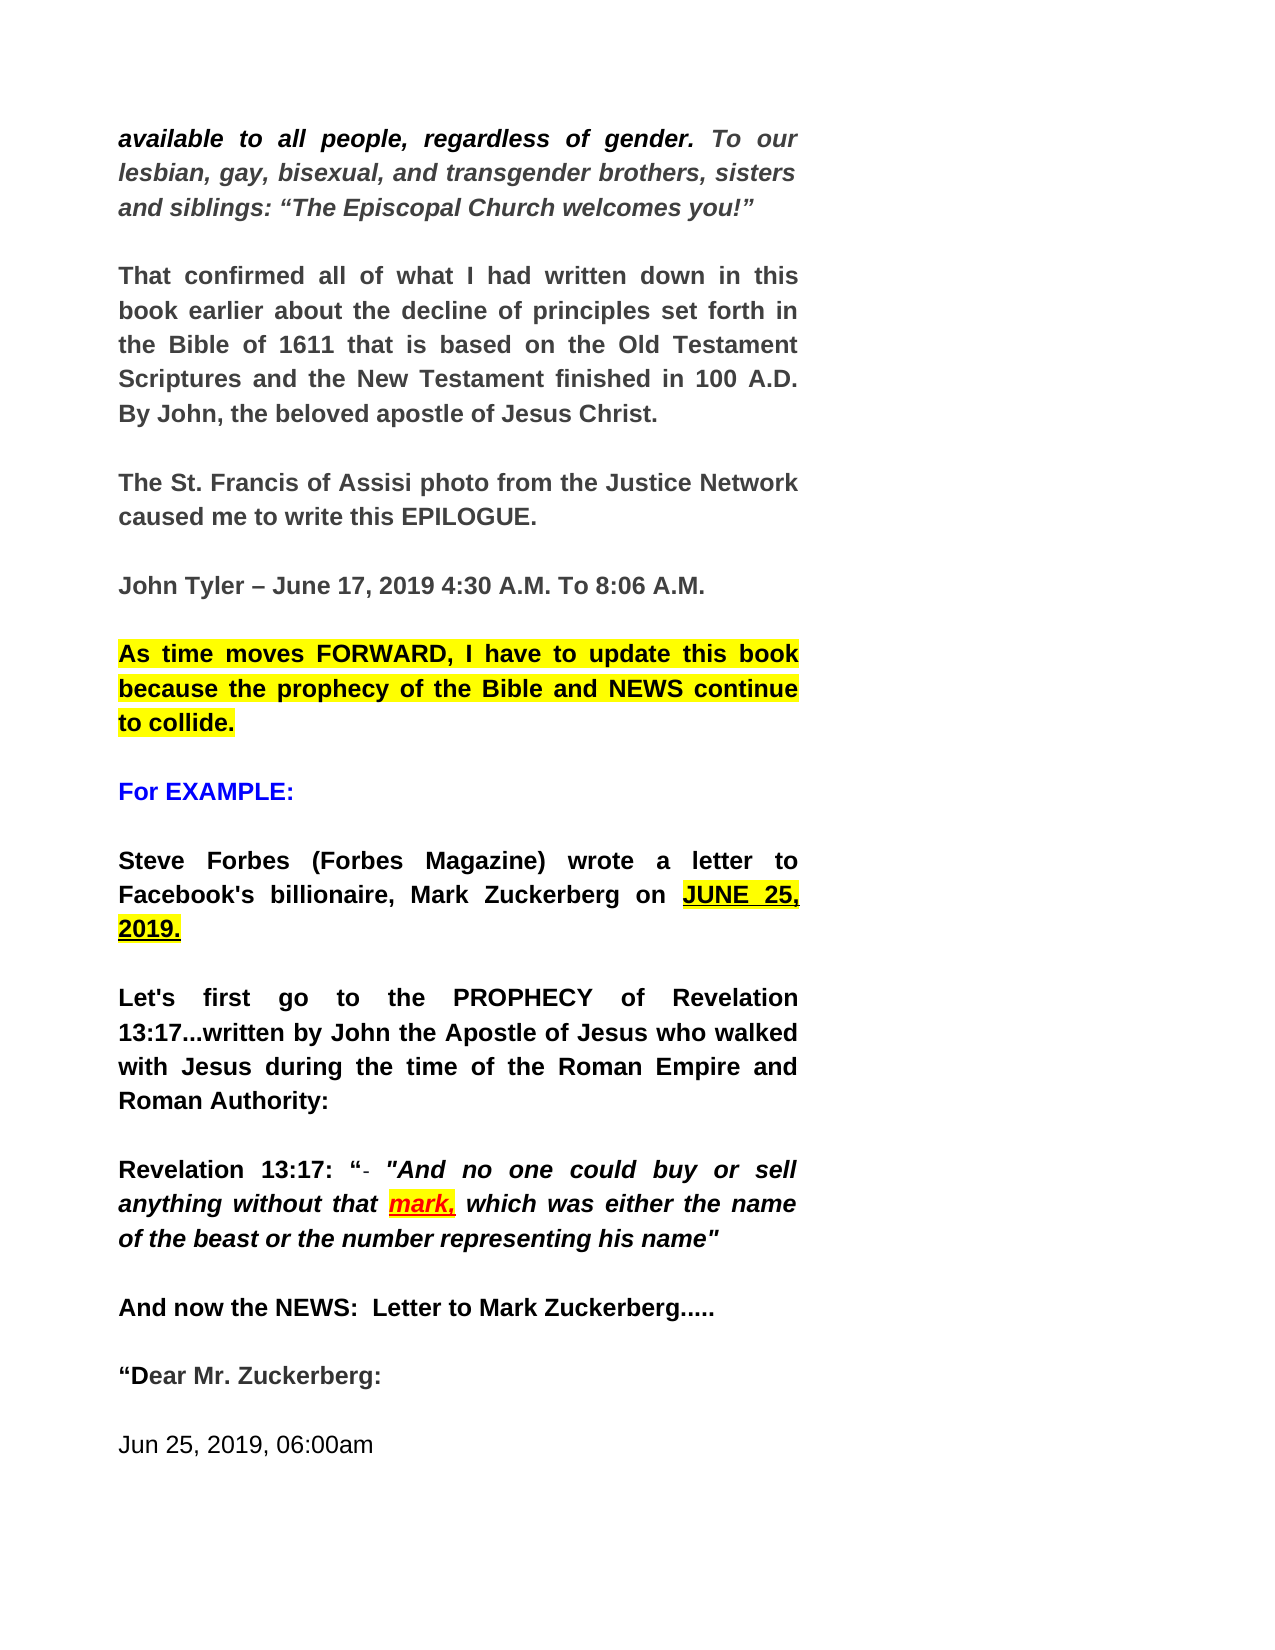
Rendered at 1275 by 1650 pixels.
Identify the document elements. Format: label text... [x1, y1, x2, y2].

text And now the NEWS: Letter to Mark Zuckerberg..... [118, 1287, 799, 1321]
text Let's first go to the PROPHECY of Revelation 13:17...written by John the Apostle of Jesus who walked with Jesus during the time of the Roman Empire and Roman Authority: [118, 977, 799, 1115]
text Jun 25, 2019, 06:00am [118, 1424, 799, 1459]
text That confirmed all of what I had written down in this book earlier about the decline of principles set forth in the Bible of 1611 that is based on the Old Testament Scriptures and the New Testament finished in 100 A.D. By John, the beloved apostle of Jesus Christ. [118, 256, 799, 427]
text “Dear Mr. Zuckerberg: [118, 1356, 799, 1390]
text Revelation 13:17: “- "And no one could buy or sell anything without that mark, which was either the name of the beast or the number representing his name" [118, 1149, 799, 1252]
text Steve Forbes (Forbes Magazine) wrote a letter to Facebook's billionaire, Mark Zuckerberg on JUNE 25, 2019. [118, 840, 799, 943]
text available to all people, regardless of gender. To our lesbian, gay, bisexual, and transgender brothers, sisters and siblings: “The Episcopal Church welcomes you!” [118, 118, 799, 221]
text For EXAMPLE: [118, 771, 799, 806]
text John Tyler – June 17, 2019 4:30 A.M. To 8:06 A.M. [118, 565, 799, 599]
text The St. Francis of Assisi photo from the Justice Network caused me to write this EPILOGUE. [118, 462, 799, 531]
text As time moves FORWARD, I have to update this book because the prophecy of the Bible and NEWS continue to collide. [118, 634, 799, 737]
